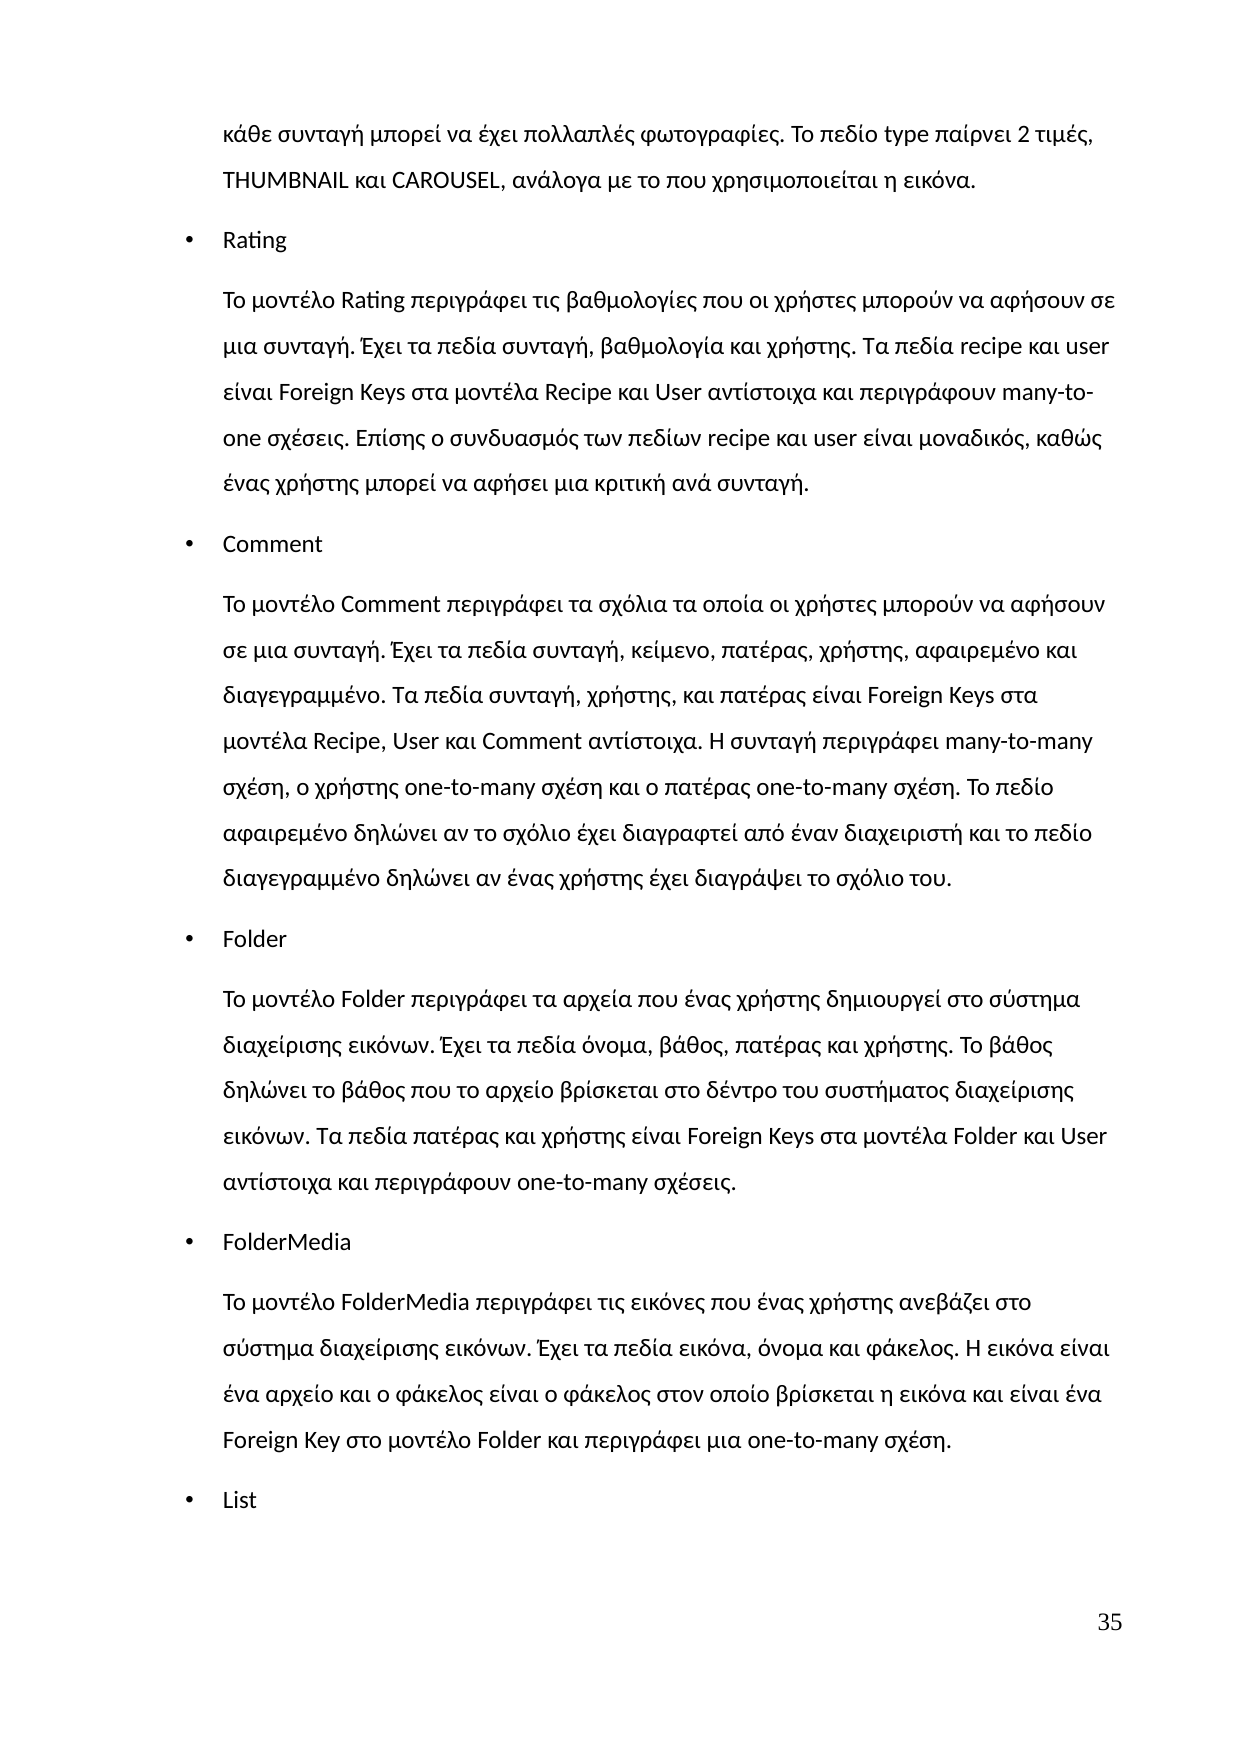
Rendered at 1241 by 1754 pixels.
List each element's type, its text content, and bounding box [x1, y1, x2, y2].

list Το μοντέλο Rating περιγράφει τις βαθμολογίες που οι χρήστες μπορούν να αφήσουν σε μια συνταγή. Έχει τα πεδία συνταγή, βαθμολογία και χρήστης. Τα πεδία recipe και user είναι Foreign Keys στα μοντέλα Recipe και User αντίστοιχα και περιγράφουν many-to-one σχέσεις. Επίσης ο συνδυασμός των πεδίων recipe και user είναι μοναδικός, καθώς ένας χρήστης μπορεί να αφήσει μια κριτική ανά συνταγή. [185, 284, 1122, 498]
list Το μοντέλο Comment περιγράφει τα σχόλια τα οποία οι χρήστες μπορούν να αφήσουν σε μια συνταγή. Έχει τα πεδία συνταγή, κείμενο, πατέρας, χρήστης, αφαιρεμένο και διαγεγραμμένο. Τα πεδία συνταγή, χρήστης, και πατέρας είναι Foreign Keys στα μοντέλα Recipe, User και Comment αντίστοιχα. Η συνταγή περιγράφει many-to-many σχέση, ο χρήστης one-to-many σχέση και ο πατέρας one-to-many σχέση. Το πεδίο αφαιρεμένο δηλώνει αν το σχόλιο έχει διαγραφτεί από έναν διαχειριστή και το πεδίο διαγεγραμμένο δηλώνει αν ένας χρήστης έχει διαγράψει το σχόλιο του. [185, 588, 1122, 893]
list Rating [185, 224, 1122, 255]
list Το μοντέλο Folder περιγράφει τα αρχεία που ένας χρήστης δημιουργεί στο σύστημα διαχείρισης εικόνων. Έχει τα πεδία όνομα, βάθος, πατέρας και χρήστης. Το βάθος δηλώνει το βάθος που το αρχείο βρίσκεται στο δέντρο του συστήματος διαχείρισης εικόνων. Τα πεδία πατέρας και χρήστης είναι Foreign Keys στα μοντέλα Folder και User αντίστοιχα και περιγράφουν one-to-many σχέσεις. [185, 983, 1122, 1196]
list List [185, 1484, 1122, 1514]
list Comment [185, 528, 1122, 558]
list FolderMedia [185, 1226, 1122, 1257]
list Το μοντέλο FolderMedia περιγράφει τις εικόνες που ένας χρήστης ανεβάζει στο σύστημα διαχείρισης εικόνων. Έχει τα πεδία εικόνα, όνομα και φάκελος. Η εικόνα είναι ένα αρχείο και ο φάκελος είναι ο φάκελος στον οποίο βρίσκεται η εικόνα και είναι ένα Foreign Key στο μοντέλο Folder και περιγράφει μια one-to-many σχέση. [185, 1287, 1122, 1454]
list Folder [185, 923, 1122, 953]
list κάθε συνταγή μπορεί να έχει πολλαπλές φωτογραφίες. Το πεδίο type παίρνει 2 τιμές, THUMBNAIL και CAROUSEL, ανάλογα με το που χρησιμοποιείται η εικόνα. [185, 118, 1122, 194]
